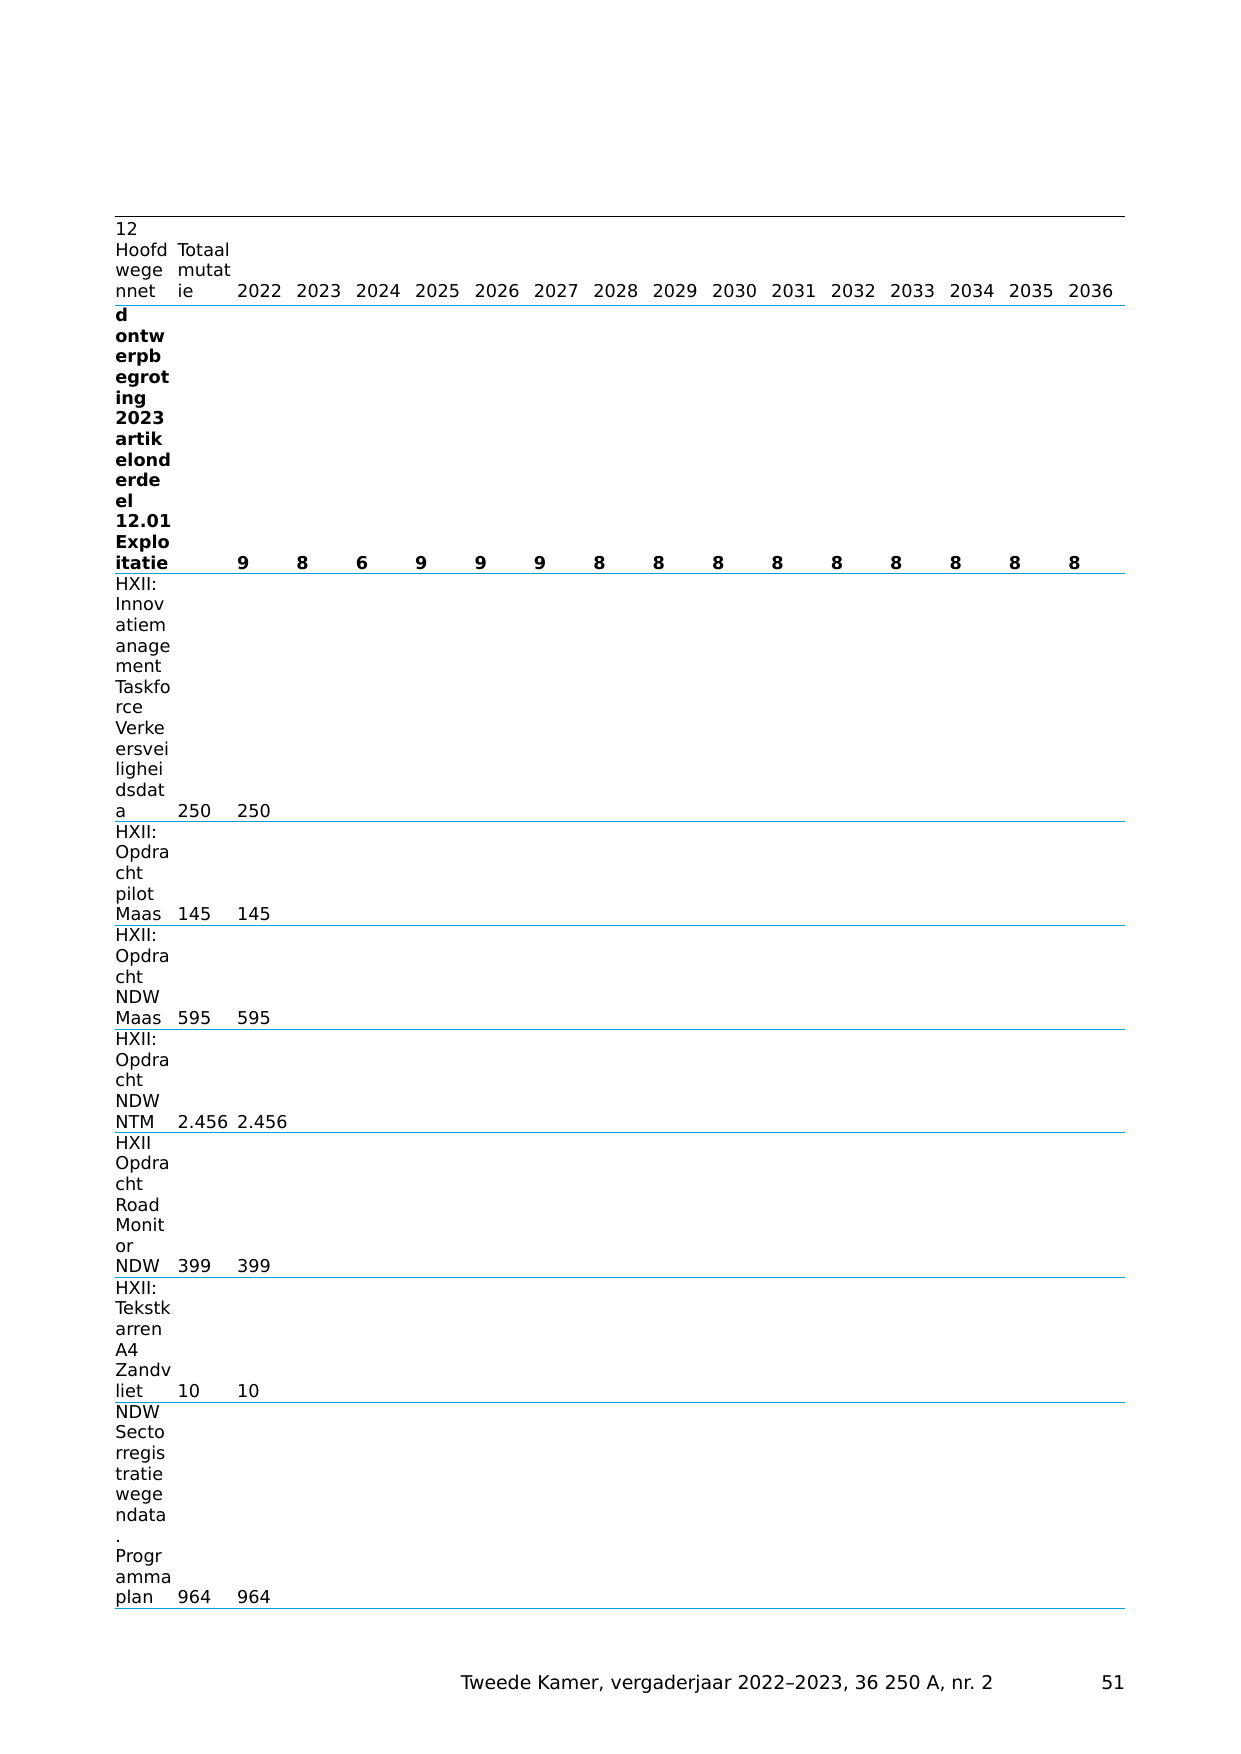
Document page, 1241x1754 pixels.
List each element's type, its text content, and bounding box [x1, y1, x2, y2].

table_cell [590, 822, 649, 925]
table_cell [946, 1403, 1006, 1608]
table_cell [531, 574, 590, 821]
table_cell 8 [709, 306, 768, 573]
table_cell 2.456 [234, 1030, 293, 1132]
table_cell HXII: Innovatiemanagement Taskforce Verkeersveiligheidsdata [115, 574, 174, 821]
table_cell [1006, 1403, 1065, 1608]
table_cell [828, 1403, 887, 1608]
table_cell 2029 [650, 217, 709, 304]
table_cell 250 [175, 574, 234, 821]
table_cell [828, 574, 887, 821]
table_cell [531, 1030, 590, 1132]
table_cell [887, 822, 946, 925]
table_cell [709, 1278, 768, 1401]
table_cell [1065, 1030, 1125, 1132]
table_cell [412, 926, 471, 1028]
table_cell [471, 1278, 531, 1401]
table_cell [768, 822, 828, 925]
table_cell 964 [175, 1403, 234, 1608]
table_cell [412, 1030, 471, 1132]
table_cell [353, 574, 412, 821]
table_cell [768, 1030, 828, 1132]
table_cell 2035 [1006, 217, 1065, 304]
table_cell [887, 926, 946, 1028]
table_cell [1065, 1278, 1125, 1401]
table_cell 399 [234, 1133, 293, 1277]
table_cell 2026 [471, 217, 531, 304]
table_cell 2032 [828, 217, 887, 304]
table_cell [768, 1278, 828, 1401]
table_cell 8 [768, 306, 828, 573]
table_cell [471, 1403, 531, 1608]
table_cell 8 [650, 306, 709, 573]
table_cell 9 [531, 306, 590, 573]
table_cell 6 [353, 306, 412, 573]
table_cell [531, 1133, 590, 1277]
table_cell [353, 926, 412, 1028]
table_cell [471, 1030, 531, 1132]
table_cell [650, 1133, 709, 1277]
table_cell [887, 1133, 946, 1277]
table_cell 10 [175, 1278, 234, 1401]
table_cell 2024 [353, 217, 412, 304]
table_cell 2022 [234, 217, 293, 304]
table_cell [650, 574, 709, 821]
table_cell [590, 1030, 649, 1132]
table_cell HXII: Opdracht pilot Maas [115, 822, 174, 925]
table_cell [1006, 574, 1065, 821]
table_cell [353, 1403, 412, 1608]
table_cell [531, 1403, 590, 1608]
table_cell 145 [175, 822, 234, 925]
table_cell [293, 926, 353, 1028]
table_cell [531, 822, 590, 925]
table_cell [709, 1030, 768, 1132]
table_cell [353, 1278, 412, 1401]
table_cell 2025 [412, 217, 471, 304]
table_cell [531, 926, 590, 1028]
table_cell [1006, 926, 1065, 1028]
table_cell 2030 [709, 217, 768, 304]
table_cell [946, 926, 1006, 1028]
table_cell 9 [234, 306, 293, 573]
table_cell [590, 1403, 649, 1608]
table_cell [412, 822, 471, 925]
table_cell [1065, 1133, 1125, 1277]
table_cell [946, 1133, 1006, 1277]
table_cell [709, 1133, 768, 1277]
table_cell 8 [1006, 306, 1065, 573]
table_cell [946, 1030, 1006, 1132]
table_cell [293, 574, 353, 821]
table_cell [946, 1278, 1006, 1401]
table_cell [471, 574, 531, 821]
table_cell [768, 926, 828, 1028]
table_cell HXII: Opdracht NDW NTM [115, 1030, 174, 1132]
table_cell 250 [234, 574, 293, 821]
table_cell [828, 926, 887, 1028]
table_cell [1065, 926, 1125, 1028]
table_cell [293, 1278, 353, 1401]
table_cell [412, 574, 471, 821]
table_cell [590, 1278, 649, 1401]
table_cell 2034 [946, 217, 1006, 304]
table_cell 2027 [531, 217, 590, 304]
table_cell [293, 822, 353, 925]
table_cell [1006, 1133, 1065, 1277]
table_cell [531, 1278, 590, 1401]
table_cell [293, 1030, 353, 1132]
table_cell 8 [887, 306, 946, 573]
table_cell [1065, 574, 1125, 821]
table_cell d ontwerpbegroting 2023 artikelonderdeel 12.01 Exploitatie [115, 306, 174, 573]
table_cell [1006, 1278, 1065, 1401]
table_cell [709, 1403, 768, 1608]
table_cell [590, 926, 649, 1028]
table_cell 595 [234, 926, 293, 1028]
table_cell 2.456 [175, 1030, 234, 1132]
table_cell [353, 822, 412, 925]
table_cell 8 [946, 306, 1006, 573]
table_cell [471, 1133, 531, 1277]
table_cell [353, 1030, 412, 1132]
table_cell [828, 1030, 887, 1132]
table_cell 8 [590, 306, 649, 573]
table_cell 12 Hoofdwegennet [115, 217, 174, 304]
table_cell 8 [828, 306, 887, 573]
table_cell [412, 1403, 471, 1608]
table_cell HXII: Tekstkarren A4 Zandvliet [115, 1278, 174, 1401]
table_cell 9 [471, 306, 531, 573]
table_cell 964 [234, 1403, 293, 1608]
table_cell [946, 822, 1006, 925]
table_cell [412, 1278, 471, 1401]
table_cell [828, 1133, 887, 1277]
table_cell [828, 1278, 887, 1401]
table_cell [293, 1133, 353, 1277]
table_cell [1065, 822, 1125, 925]
table_cell [709, 822, 768, 925]
table_cell [768, 1133, 828, 1277]
table_cell 2033 [887, 217, 946, 304]
table_cell HXII Opdracht Road Monitor NDW [115, 1133, 174, 1277]
table_cell 8 [293, 306, 353, 573]
table_cell 145 [234, 822, 293, 925]
table_cell 2023 [293, 217, 353, 304]
table_cell [293, 1403, 353, 1608]
table_cell [1065, 1403, 1125, 1608]
table_cell [946, 574, 1006, 821]
table_cell 2036 [1065, 217, 1125, 304]
table_cell [709, 926, 768, 1028]
table_cell [887, 1278, 946, 1401]
table_cell [650, 1403, 709, 1608]
table_cell [590, 574, 649, 821]
table_cell 9 [412, 306, 471, 573]
table_cell [650, 926, 709, 1028]
table_cell 2031 [768, 217, 828, 304]
table_cell Totaal mutatie [175, 217, 234, 304]
table_cell [828, 822, 887, 925]
table_cell 8 [1065, 306, 1125, 573]
table_cell [471, 822, 531, 925]
table_cell HXII: Opdracht NDW Maas [115, 926, 174, 1028]
table_header Tabel 12 Artikel 12 Hoofdwegennet (bedragen x €1.000) [115, 191, 1125, 216]
table_cell [175, 306, 234, 573]
table_cell [650, 1278, 709, 1401]
table_cell 595 [175, 926, 234, 1028]
table_cell [353, 1133, 412, 1277]
table_cell [650, 1030, 709, 1132]
table_cell 10 [234, 1278, 293, 1401]
table_cell 399 [175, 1133, 234, 1277]
table_cell [709, 574, 768, 821]
table_cell [768, 1403, 828, 1608]
table_cell 2028 [590, 217, 649, 304]
table_cell NDW Sectorregistratie wegendata. Programmaplan [115, 1403, 174, 1608]
table_cell [887, 1403, 946, 1608]
table_cell [1006, 1030, 1065, 1132]
table_cell [1006, 822, 1065, 925]
table_cell [650, 822, 709, 925]
table_cell [412, 1133, 471, 1277]
table_cell [887, 1030, 946, 1132]
table_cell [590, 1133, 649, 1277]
table_cell [768, 574, 828, 821]
table_cell [471, 926, 531, 1028]
table_cell [887, 574, 946, 821]
